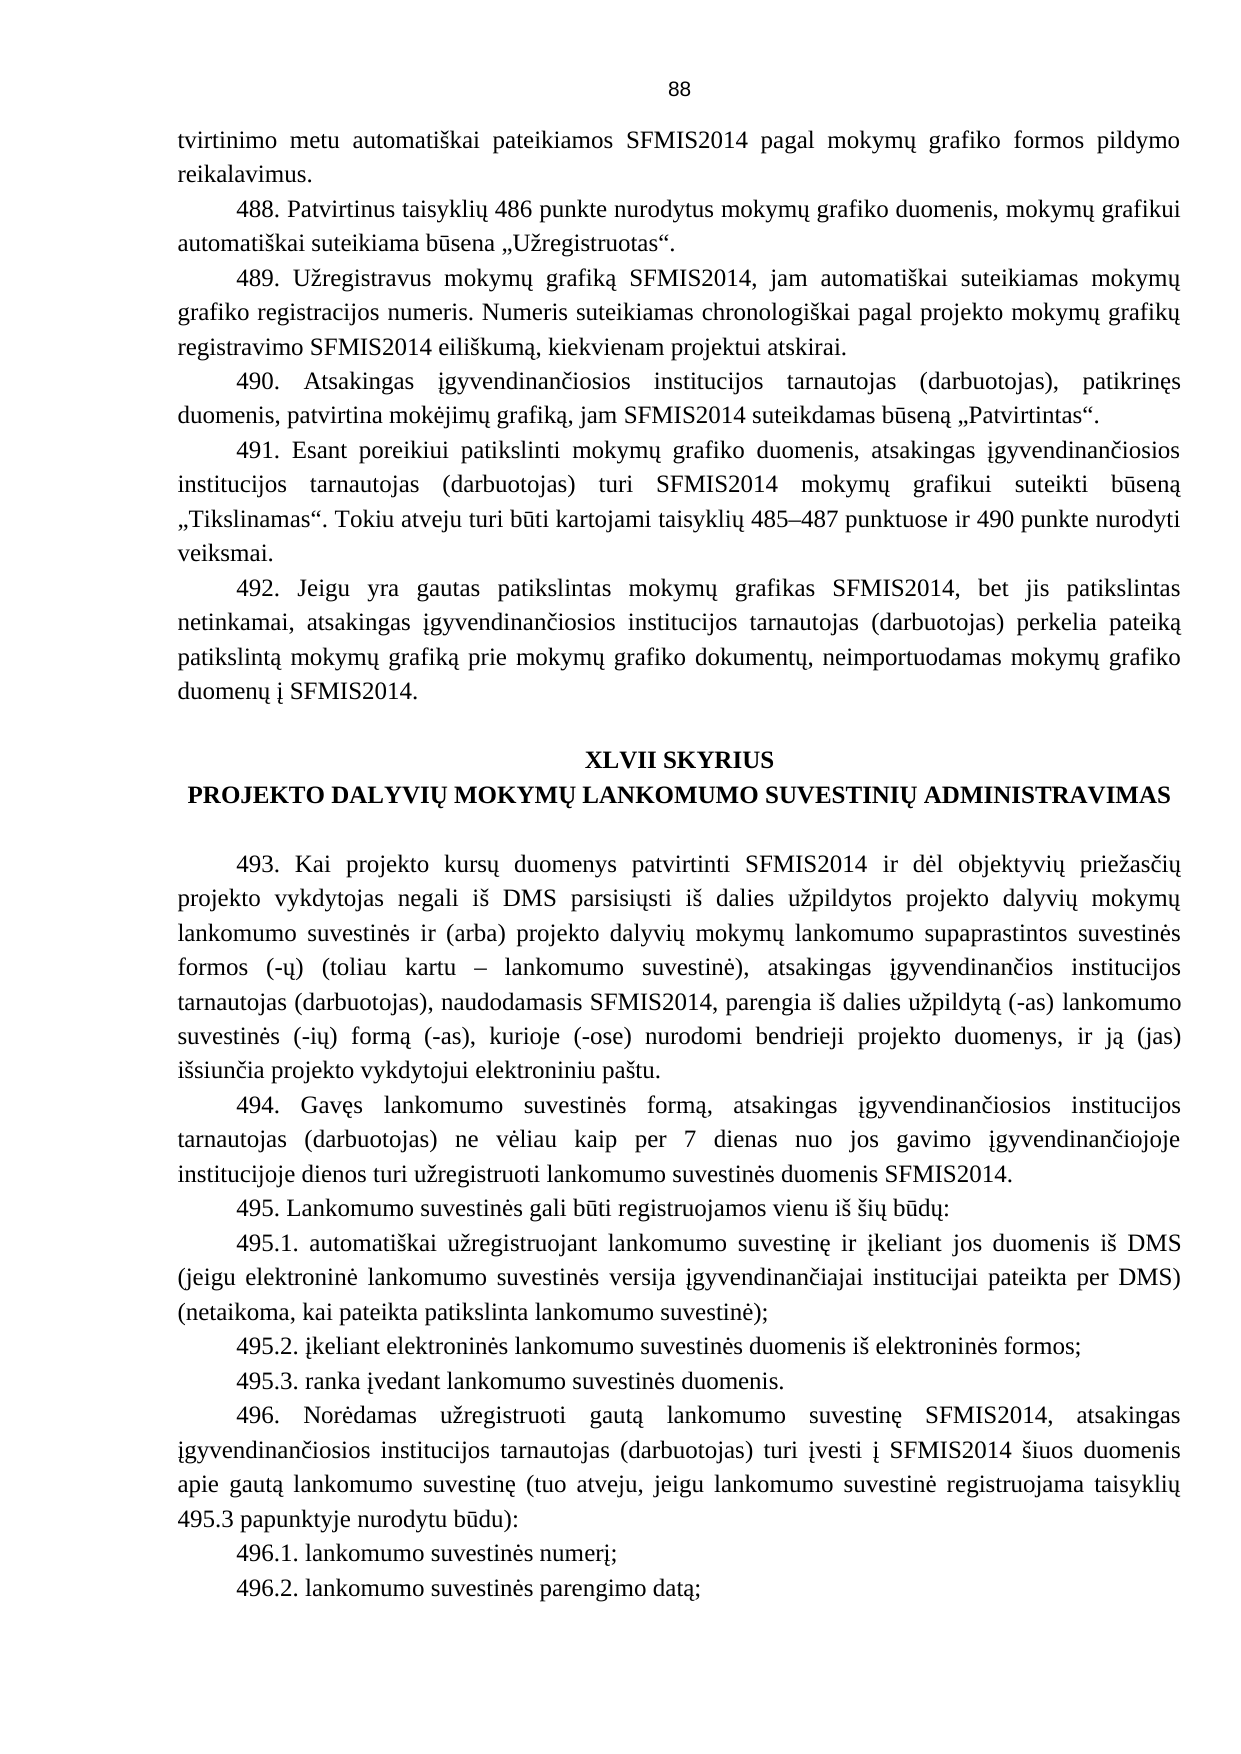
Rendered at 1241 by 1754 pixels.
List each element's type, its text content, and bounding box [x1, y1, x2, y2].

text 492. Jeigu yra gautas patikslintas mokymų grafikas SFMIS2014, bet jis patikslintas netinkamai, atsakingas įgyvendinančiosios institucijos tarnautojas (darbuotojas) perkelia pateiką patikslintą mokymų grafiką prie mokymų grafiko dokumentų, neimportuodamas mokymų grafiko duomenų į SFMIS2014. [177, 573, 1181, 705]
text 495.1. automatiškai užregistruojant lankomumo suvestinę ir įkeliant jos duomenis iš DMS (jeigu elektroninė lankomumo suvestinės versija įgyvendinančiajai institucijai pateikta per DMS) (netaikoma, kai pateikta patikslinta lankomumo suvestinė); [177, 1228, 1181, 1326]
text 496.1. lankomumo suvestinės numerį; [177, 1538, 1181, 1567]
text XLVII SKYRIUS [177, 745, 1181, 774]
text 488. Patvirtinus taisyklių 486 punkte nurodytus mokymų grafiko duomenis, mokymų grafikui automatiškai suteikiama būsena „Užregistruotas“. [177, 194, 1181, 257]
text 495. Lankomumo suvestinės gali būti registruojamos vienu iš šių būdų: [177, 1193, 1181, 1222]
text PROJEKTO DALYVIŲ MOKYMŲ LANKOMUMO SUVESTINIŲ ADMINISTRAVIMAS [177, 780, 1181, 808]
text 493. Kai projekto kursų duomenys patvirtinti SFMIS2014 ir dėl objektyvių priežasčių projekto vykdytojas negali iš DMS parsisiųsti iš dalies užpildytos projekto dalyvių mokymų lankomumo suvestinės ir (arba) projekto dalyvių mokymų lankomumo supaprastintos suvestinės formos (-ų) (toliau kartu – lankomumo suvestinė), atsakingas įgyvendinančios institucijos tarnautojas (darbuotojas), naudodamasis SFMIS2014, parengia iš dalies užpildytą (-as) lankomumo suvestinės (-ių) formą (-as), kurioje (-ose) nurodomi bendrieji projekto duomenys, ir ją (jas) išsiunčia projekto vykdytojui elektroniniu paštu. [177, 849, 1181, 1084]
text 490. Atsakingas įgyvendinančiosios institucijos tarnautojas (darbuotojas), patikrinęs duomenis, patvirtina mokėjimų grafiką, jam SFMIS2014 suteikdamas būseną „Patvirtintas“. [177, 366, 1181, 429]
text 496.2. lankomumo suvestinės parengimo datą; [177, 1573, 1181, 1602]
text 494. Gavęs lankomumo suvestinės formą, atsakingas įgyvendinančiosios institucijos tarnautojas (darbuotojas) ne vėliau kaip per 7 dienas nuo jos gavimo įgyvendinančiojoje institucijoje dienos turi užregistruoti lankomumo suvestinės duomenis SFMIS2014. [177, 1090, 1181, 1188]
text 495.2. įkeliant elektroninės lankomumo suvestinės duomenis iš elektroninės formos; [177, 1331, 1181, 1360]
text 491. Esant poreikiui patikslinti mokymų grafiko duomenis, atsakingas įgyvendinančiosios institucijos tarnautojas (darbuotojas) turi SFMIS2014 mokymų grafikui suteikti būseną „Tikslinamas“. Tokiu atveju turi būti kartojami taisyklių 485–487 punktuose ir 490 punkte nurodyti veiksmai. [177, 435, 1181, 567]
text tvirtinimo metu automatiškai pateikiamos SFMIS2014 pagal mokymų grafiko formos pildymo reikalavimus. [177, 125, 1181, 188]
text 489. Užregistravus mokymų grafiką SFMIS2014, jam automatiškai suteikiamas mokymų grafiko registracijos numeris. Numeris suteikiamas chronologiškai pagal projekto mokymų grafikų registravimo SFMIS2014 eiliškumą, kiekvienam projektui atskirai. [177, 263, 1181, 360]
text 495.3. ranka įvedant lankomumo suvestinės duomenis. [177, 1366, 1181, 1395]
text 496. Norėdamas užregistruoti gautą lankomumo suvestinę SFMIS2014, atsakingas įgyvendinančiosios institucijos tarnautojas (darbuotojas) turi įvesti į SFMIS2014 šiuos duomenis apie gautą lankomumo suvestinę (tuo atveju, jeigu lankomumo suvestinė registruojama taisyklių 495.3 papunktyje nurodytu būdu): [177, 1400, 1181, 1533]
